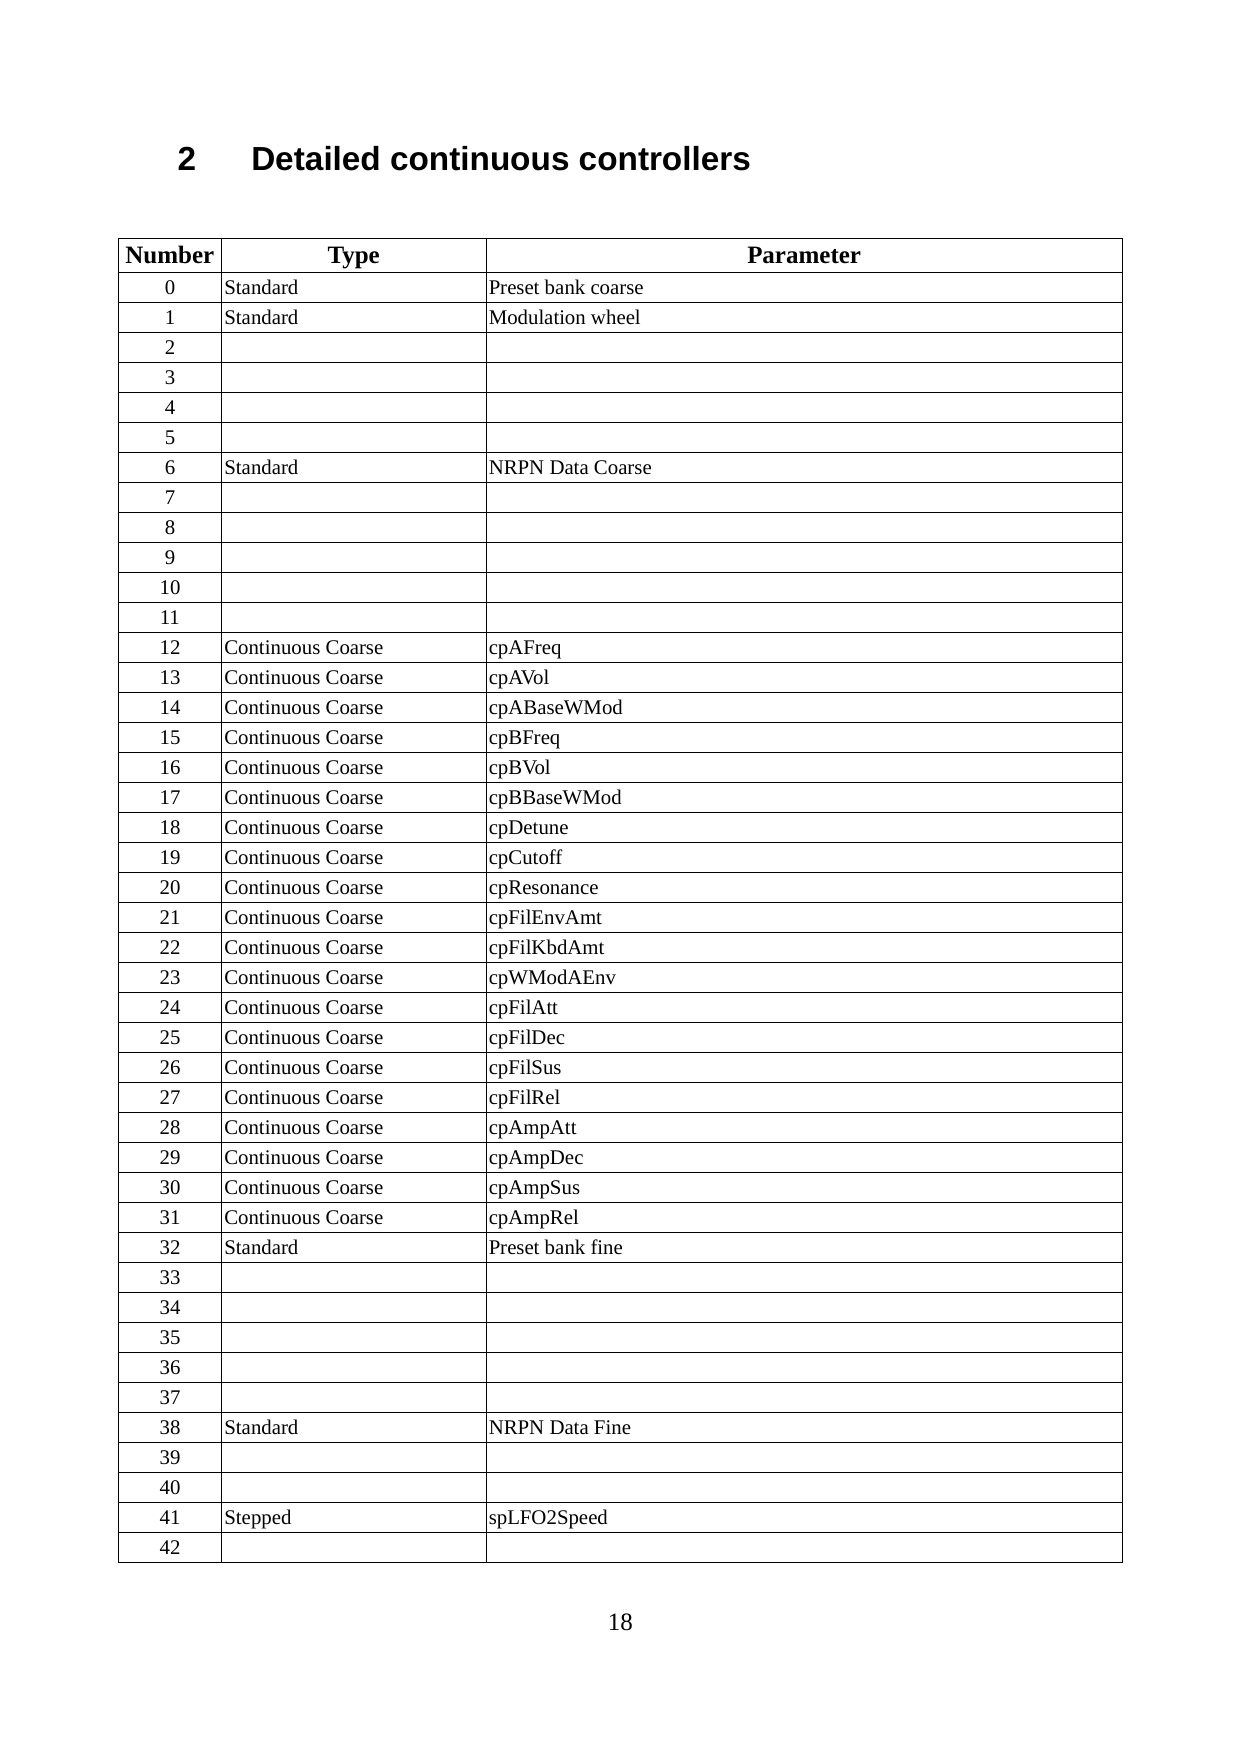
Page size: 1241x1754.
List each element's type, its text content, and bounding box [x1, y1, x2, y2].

table_cell [487, 513, 1122, 542]
table_cell 21 [119, 903, 221, 932]
table_cell [222, 513, 486, 542]
table_cell Preset bank coarse [487, 273, 1122, 302]
table_cell [222, 543, 486, 572]
table_cell 28 [119, 1113, 221, 1142]
table_cell 38 [119, 1413, 221, 1442]
table_cell Preset bank fine [487, 1233, 1122, 1262]
table_cell Continuous Coarse [222, 993, 486, 1022]
table_cell [222, 1383, 486, 1412]
table_cell Modulation wheel [487, 303, 1122, 332]
table_cell Continuous Coarse [222, 813, 486, 842]
table_cell cpBVol [487, 753, 1122, 782]
table_header Number [119, 239, 221, 272]
table_cell 0 [119, 273, 221, 302]
table_cell [487, 543, 1122, 572]
table_cell 36 [119, 1353, 221, 1382]
table_cell cpWModAEnv [487, 963, 1122, 992]
table_cell [222, 573, 486, 602]
table_cell Standard [222, 303, 486, 332]
table_cell 32 [119, 1233, 221, 1262]
table_cell [487, 333, 1122, 362]
table_cell [487, 573, 1122, 602]
table_cell Continuous Coarse [222, 843, 486, 872]
table_cell Continuous Coarse [222, 693, 486, 722]
table_cell 29 [119, 1143, 221, 1172]
table_cell [487, 483, 1122, 512]
table_cell Continuous Coarse [222, 1113, 486, 1142]
table_cell spLFO2Speed [487, 1503, 1122, 1532]
table_cell [222, 1353, 486, 1382]
table_cell [487, 363, 1122, 392]
table_cell 34 [119, 1293, 221, 1322]
table_cell Continuous Coarse [222, 1143, 486, 1172]
table_cell 22 [119, 933, 221, 962]
table_cell cpAVol [487, 663, 1122, 692]
table_cell cpFilRel [487, 1083, 1122, 1112]
table_cell 6 [119, 453, 221, 482]
table_cell [222, 1263, 486, 1292]
table_cell Continuous Coarse [222, 783, 486, 812]
table_cell Standard [222, 1413, 486, 1442]
table_cell 10 [119, 573, 221, 602]
table_cell 13 [119, 663, 221, 692]
table_cell 19 [119, 843, 221, 872]
table_cell 30 [119, 1173, 221, 1202]
table_cell Standard [222, 1233, 486, 1262]
table_cell 12 [119, 633, 221, 662]
table_cell 42 [119, 1533, 221, 1562]
table_cell [222, 603, 486, 632]
table_cell cpBBaseWMod [487, 783, 1122, 812]
table_cell 20 [119, 873, 221, 902]
table_header Parameter [487, 239, 1122, 272]
table_cell 41 [119, 1503, 221, 1532]
table_cell 31 [119, 1203, 221, 1232]
table_cell 33 [119, 1263, 221, 1292]
table_cell Continuous Coarse [222, 633, 486, 662]
table_cell 3 [119, 363, 221, 392]
table_cell 24 [119, 993, 221, 1022]
table_cell Continuous Coarse [222, 723, 486, 752]
table_cell [222, 393, 486, 422]
table_cell [487, 1263, 1122, 1292]
table_cell cpAFreq [487, 633, 1122, 662]
table_cell 39 [119, 1443, 221, 1472]
table_header Type [222, 239, 486, 272]
table_cell cpABaseWMod [487, 693, 1122, 722]
table_cell NRPN Data Coarse [487, 453, 1122, 482]
table_cell cpFilDec [487, 1023, 1122, 1052]
table_cell [487, 393, 1122, 422]
table_cell cpAmpRel [487, 1203, 1122, 1232]
table_cell [487, 423, 1122, 452]
table_cell 17 [119, 783, 221, 812]
table_cell Continuous Coarse [222, 903, 486, 932]
table_cell 27 [119, 1083, 221, 1112]
table_cell Continuous Coarse [222, 963, 486, 992]
table_cell Stepped [222, 1503, 486, 1532]
table_cell Continuous Coarse [222, 753, 486, 782]
table_cell [222, 1323, 486, 1352]
table_cell Continuous Coarse [222, 663, 486, 692]
table_cell 35 [119, 1323, 221, 1352]
table_cell 9 [119, 543, 221, 572]
table_cell [487, 603, 1122, 632]
table_cell 7 [119, 483, 221, 512]
table_cell [222, 1443, 486, 1472]
table_cell 16 [119, 753, 221, 782]
table_cell 37 [119, 1383, 221, 1412]
table_cell Standard [222, 453, 486, 482]
table_cell Continuous Coarse [222, 873, 486, 902]
table_cell 18 [119, 813, 221, 842]
table_cell [487, 1323, 1122, 1352]
table_cell cpAmpAtt [487, 1113, 1122, 1142]
table_cell [222, 483, 486, 512]
table_cell Continuous Coarse [222, 1203, 486, 1232]
table_cell Continuous Coarse [222, 1023, 486, 1052]
table_cell Continuous Coarse [222, 1083, 486, 1112]
table_cell [222, 423, 486, 452]
table_cell Continuous Coarse [222, 1173, 486, 1202]
table_cell Continuous Coarse [222, 1053, 486, 1082]
table_cell 26 [119, 1053, 221, 1082]
table_cell cpFilSus [487, 1053, 1122, 1082]
table_cell 11 [119, 603, 221, 632]
table_cell 23 [119, 963, 221, 992]
table_cell 5 [119, 423, 221, 452]
table_cell 14 [119, 693, 221, 722]
table_cell 2 [119, 333, 221, 362]
table_cell cpAmpDec [487, 1143, 1122, 1172]
table_cell [222, 1293, 486, 1322]
table_cell [487, 1293, 1122, 1322]
table_cell 8 [119, 513, 221, 542]
table_cell cpCutoff [487, 843, 1122, 872]
table_cell 15 [119, 723, 221, 752]
table_cell cpResonance [487, 873, 1122, 902]
table_cell Standard [222, 273, 486, 302]
table_cell 40 [119, 1473, 221, 1502]
table_cell [487, 1443, 1122, 1472]
subtitle Detailed continuous controllers [177, 139, 1122, 177]
table_cell [487, 1353, 1122, 1382]
table_cell [222, 333, 486, 362]
table_cell 25 [119, 1023, 221, 1052]
table_cell [487, 1473, 1122, 1502]
table_cell cpBFreq [487, 723, 1122, 752]
table_cell cpFilEnvAmt [487, 903, 1122, 932]
table_cell [222, 363, 486, 392]
table_cell NRPN Data Fine [487, 1413, 1122, 1442]
table_cell [487, 1533, 1122, 1562]
table_cell 1 [119, 303, 221, 332]
table_cell Continuous Coarse [222, 933, 486, 962]
table_cell 4 [119, 393, 221, 422]
table_cell cpAmpSus [487, 1173, 1122, 1202]
table_cell cpFilKbdAmt [487, 933, 1122, 962]
table_cell [222, 1473, 486, 1502]
table_cell cpFilAtt [487, 993, 1122, 1022]
table_cell [222, 1533, 486, 1562]
table_cell cpDetune [487, 813, 1122, 842]
table_cell [487, 1383, 1122, 1412]
